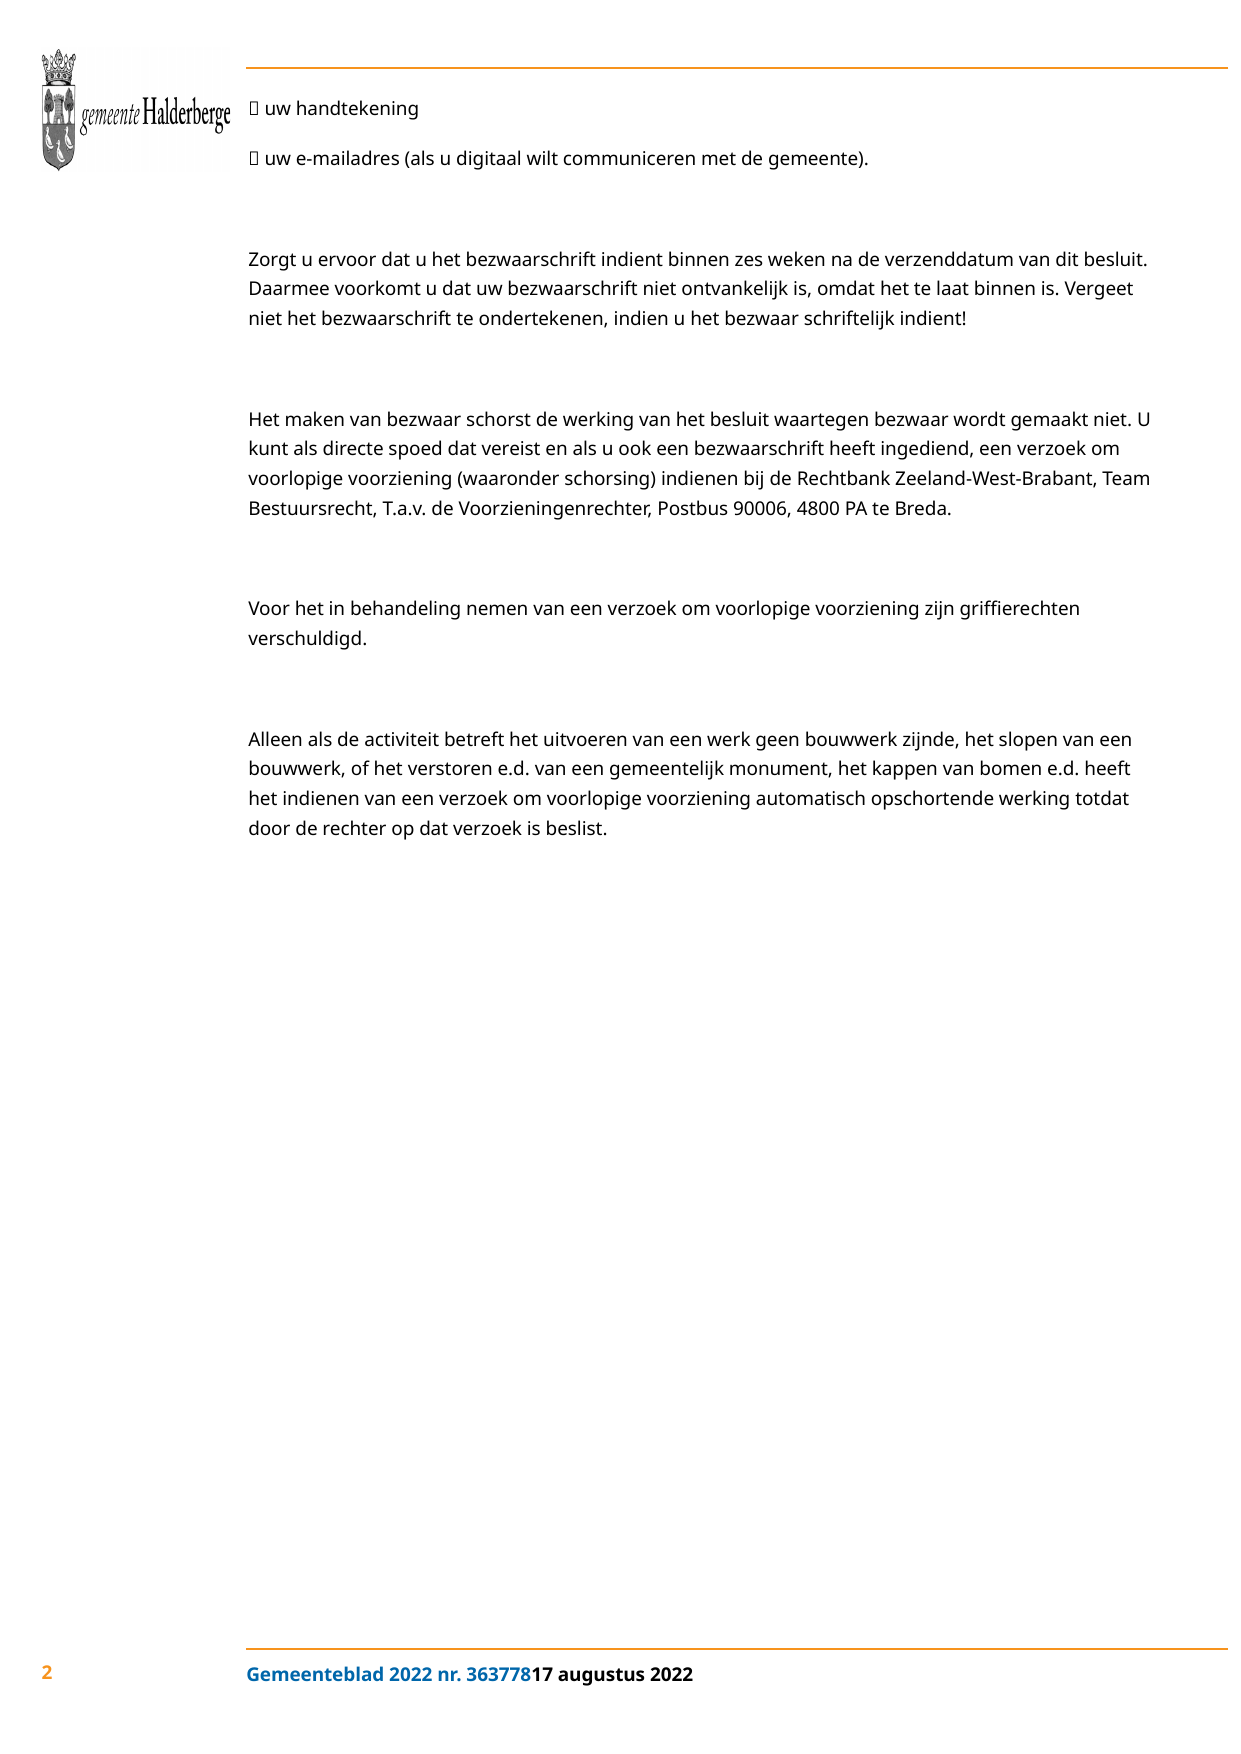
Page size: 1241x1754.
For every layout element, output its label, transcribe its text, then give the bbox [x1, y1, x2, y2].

text Het maken van bezwaar schorst de werking van het besluit waartegen bezwaar wordt gemaakt niet. U kunt als directe spoed dat vereist en als u ook een bezwaarschrift heeft ingediend, een verzoek om voorlopige voorziening (waaronder schorsing) indienen bij de Rechtbank Zeeland-West-Brabant, Team Bestuursrecht, T.a.v. de Voorzieningenrechter, Postbus 90006, 4800 PA te Breda. [248, 406, 1152, 521]
picture [41, 47, 231, 172]
text  uw e-mailadres (als u digitaal wilt communiceren met de gemeente). [248, 145, 1152, 171]
text Voor het in behandeling nemen van een verzoek om voorlopige voorziening zijn griffierechten verschuldigd. [248, 596, 1152, 651]
text Zorgt u ervoor dat u het bezwaarschrift indient binnen zes weken na de verzenddatum van dit besluit. Daarmee voorkomt u dat uw bezwaarschrift niet ontvankelijk is, omdat het te laat binnen is. Vergeet niet het bezwaarschrift te ondertekenen, indien u het bezwaar schriftelijk indient! [248, 246, 1152, 331]
text  uw handtekening [248, 95, 1152, 121]
text Alleen als de activiteit betreft het uitvoeren van een werk geen bouwwerk zijnde, het slopen van een bouwwerk, of het verstoren e.d. van een gemeentelijk monument, het kappen van bomen e.d. heeft het indienen van een verzoek om voorlopige voorziening automatisch opschortende werking totdat door de rechter op dat verzoek is beslist. [248, 726, 1152, 841]
